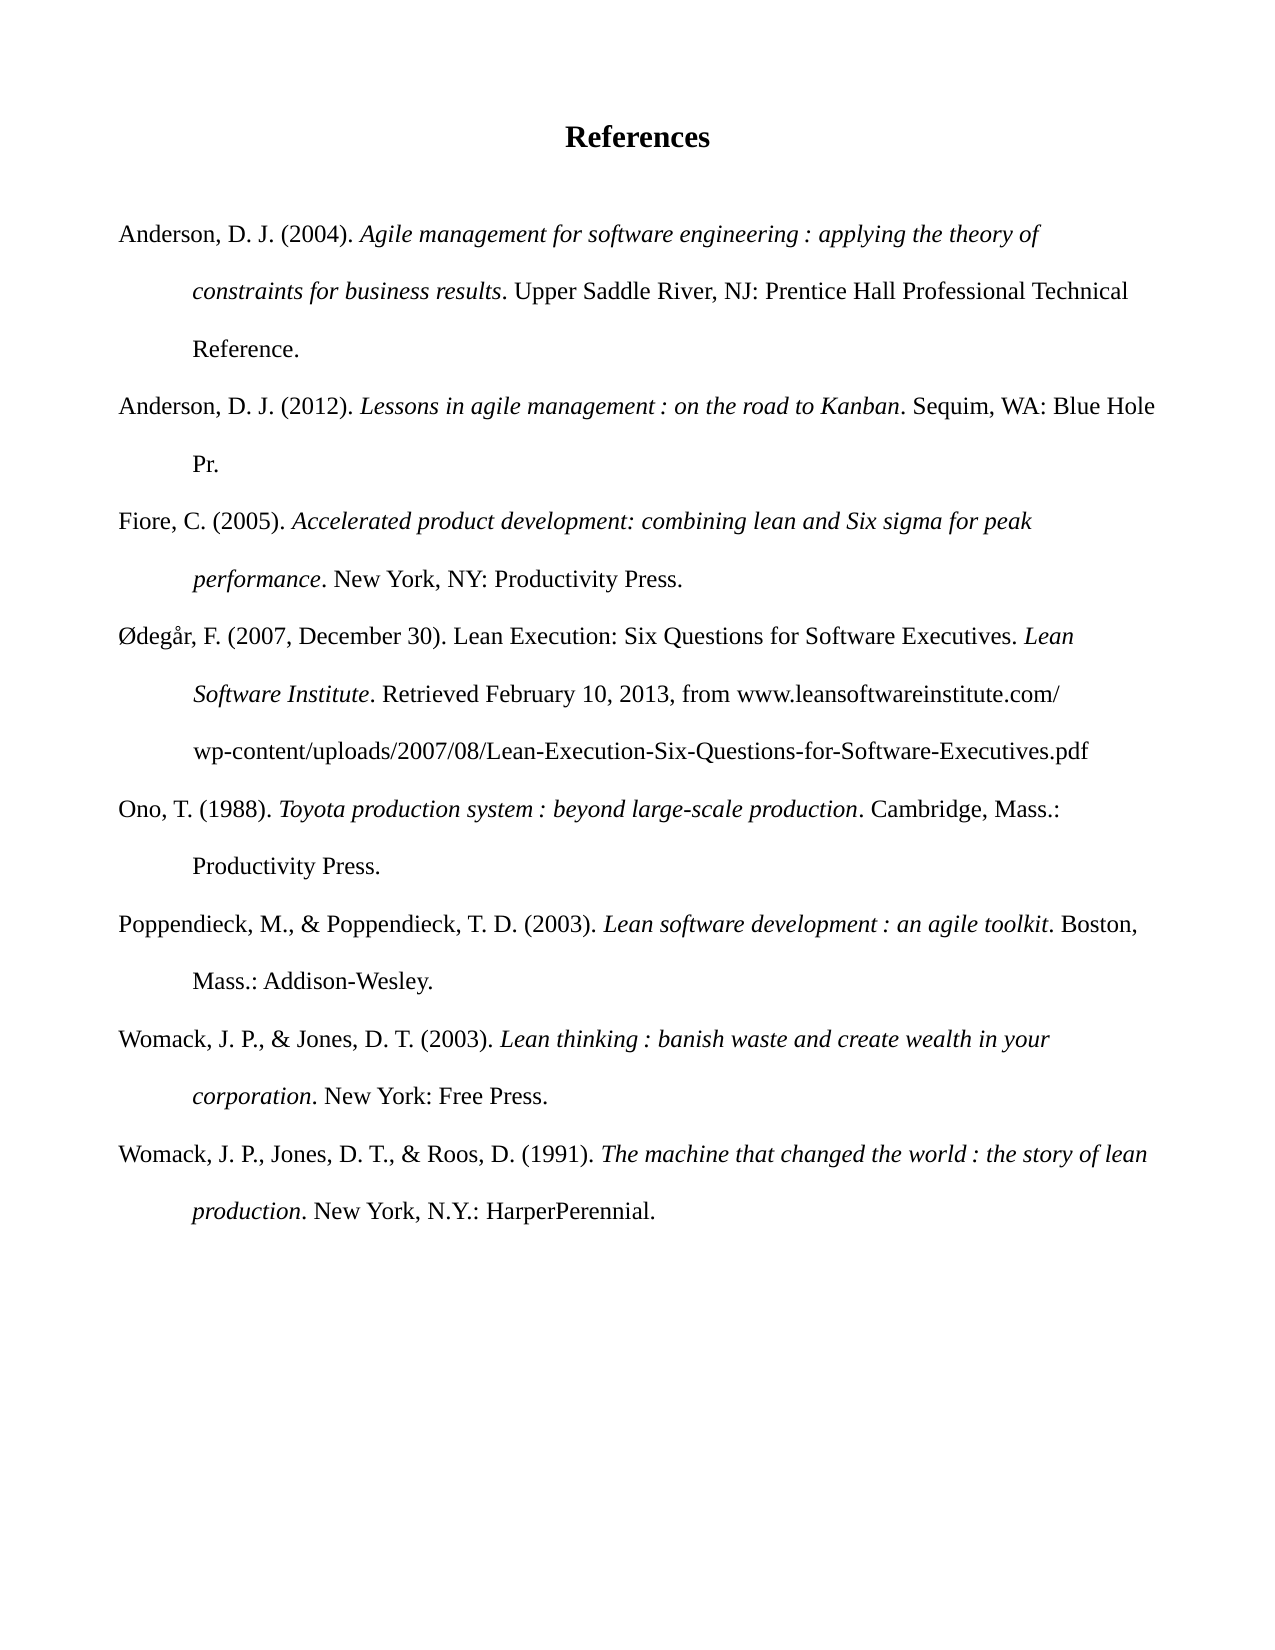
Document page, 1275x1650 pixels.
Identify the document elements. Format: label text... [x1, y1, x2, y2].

text Ono, T. (1988). Toyota production system : beyond large-scale production. Cambridge, Mass.: Productivity Press. [118, 794, 1157, 880]
list Fiore, C. (2005). Accelerated product development: combining lean and Six sigma for peak performance. New York, NY: Productivity Press. [118, 506, 1157, 592]
text Womack, J. P., Jones, D. T., & Roos, D. (1991). The machine that changed the world : the story of lean production. New York, N.Y.: HarperPerennial. [118, 1139, 1157, 1225]
text Womack, J. P., & Jones, D. T. (2003). Lean thinking : banish waste and create wealth in your corporation. New York: Free Press. [118, 1024, 1157, 1110]
text Poppendieck, M., & Poppendieck, T. D. (2003). Lean software development : an agile toolkit. Boston, Mass.: Addison-Wesley. [118, 909, 1157, 995]
text Anderson, D. J. (2012). Lessons in agile management : on the road to Kanban. Sequim, WA: Blue Hole Pr. [118, 391, 1157, 477]
text Anderson, D. J. (2004). Agile management for software engineering : applying the theory of constraints for business results. Upper Saddle River, NJ: Prentice Hall Professional Technical Reference. [118, 219, 1157, 362]
text References [118, 118, 1157, 154]
list wp-content/uploads/2007/08/Lean-Execution-Six-Questions-for-Software-Executives.pdf [118, 736, 1157, 765]
list Ødegår, F. (2007, December 30). Lean Execution: Six Questions for Software Executives. Lean Software Institute. Retrieved February 10, 2013, from www.leansoftwareinstitute.com/ [118, 621, 1157, 707]
